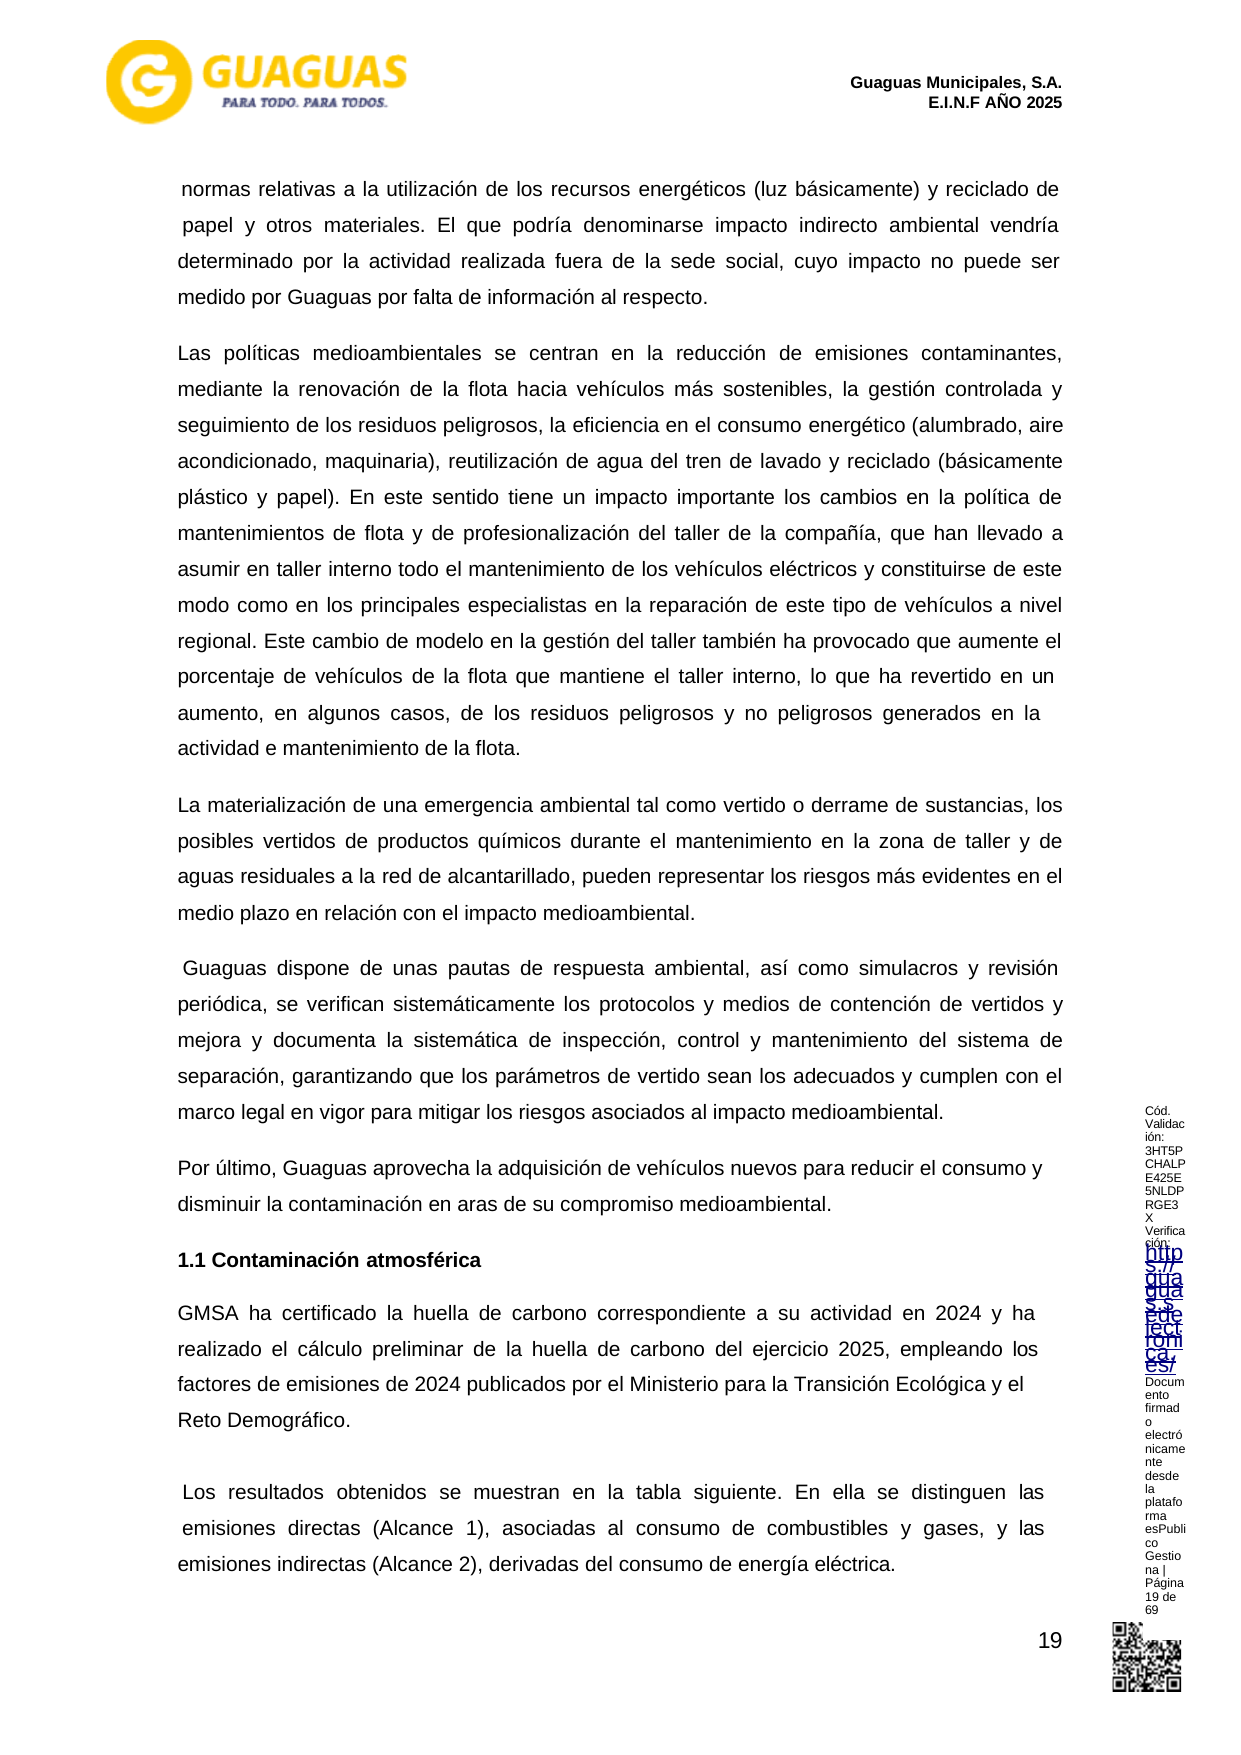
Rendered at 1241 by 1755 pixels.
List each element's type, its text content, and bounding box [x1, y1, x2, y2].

text Cód. Validación: 3HT5PCHALPE425E5NLDPRGE3X [1145, 1104, 1186, 1225]
text [1143, 1103, 1186, 1640]
text emisiones indirectas (Alcance 2), derivadas del consumo de energía eléctrica. [177, 1552, 1143, 1576]
text factores de emisiones de 2024 publicados por el Ministerio para la Transición Ecológica y el Reto Demográfico. [177, 1372, 1067, 1432]
text periódica, se verifican sistemáticamente los protocolos y medios de contención de vertidos y mejora y documenta la sistemática de inspección, control y mantenimiento del sistema de separación, garantizando que los parámetros de vertido sean los adecuados y cumplen con el marco legal en vigor para mitigar los riesgos asociados al impacto medioambiental. [177, 992, 1064, 1124]
list Contaminación atmosférica [177, 1248, 1143, 1272]
text papel y otros materiales. El que podría denominarse impacto indirecto ambiental vendría [37, 213, 1203, 237]
text Por último, Guaguas aprovecha la adquisición de vehículos nuevos para reducir el consumo y disminuir la contaminación en aras de su compromiso medioambiental. [177, 1156, 1067, 1216]
text GMSA ha certificado la huella de carbono correspondiente a su actividad en 2024 y ha realizado el cálculo preliminar de la huella de carbono del ejercicio 2025, empleando los [177, 1301, 1067, 1361]
text aumento, en algunos casos, de los residuos peligrosos y no peligrosos generados en la actividad e mantenimiento de la flota. [177, 700, 1067, 760]
text determinado por la actividad realizada fuera de la sede social, cuyo impacto no puede ser medido por Guaguas por falta de información al respecto. [177, 249, 1067, 308]
text Documento firmado electrónicamente desde la plataforma esPublico Gestiona | Página 19 de 69 [1145, 1375, 1186, 1617]
text Guaguas dispone de unas pautas de respuesta ambiental, así como simulacros y revisión [37, 956, 1203, 980]
text Las políticas medioambientales se centran en la reducción de emisiones contaminantes, mediante la renovación de la flota hacia vehículos más sostenibles, la gestión controlada y seguimiento de los residuos peligrosos, la eficiencia en el consumo energético (alumbrado, aire acondicionado, maquinaria), reutilización de agua del tren de lavado y reciclado (básicamente plástico y papel). En este sentido tiene un impacto importante los cambios en la política de mantenimientos de flota y de profesionalización del taller de la compañía, que han llevado a asumir en taller interno todo el mantenimiento de los vehículos eléctricos y constituirse de este modo como en los principales especialistas en la reparación de este tipo de vehículos a nivel regional. Este cambio de modelo en la gestión del taller también ha provocado que aumente el porcentaje de vehículos de la flota que mantiene el taller interno, lo que ha revertido en un [177, 341, 1064, 688]
text emisiones directas (Alcance 1), asociadas al consumo de combustibles y gases, y las [37, 1516, 1143, 1540]
text normas relativas a la utilización de los recursos energéticos (luz básicamente) y reciclado de [37, 177, 1203, 201]
text Los resultados obtenidos se muestran en la tabla siguiente. En ella se distinguen las [37, 1480, 1143, 1504]
text La materialización de una emergencia ambiental tal como vertido o derrame de sustancias, los posibles vertidos de productos químicos durante el mantenimiento en la zona de taller y de aguas residuales a la red de alcantarillado, pueden representar los riesgos más evidentes en el medio plazo en relación con el impacto medioambiental. [177, 792, 1064, 924]
text Verificación: https://guaguas.sedelectronica.es/ [1145, 1225, 1186, 1375]
